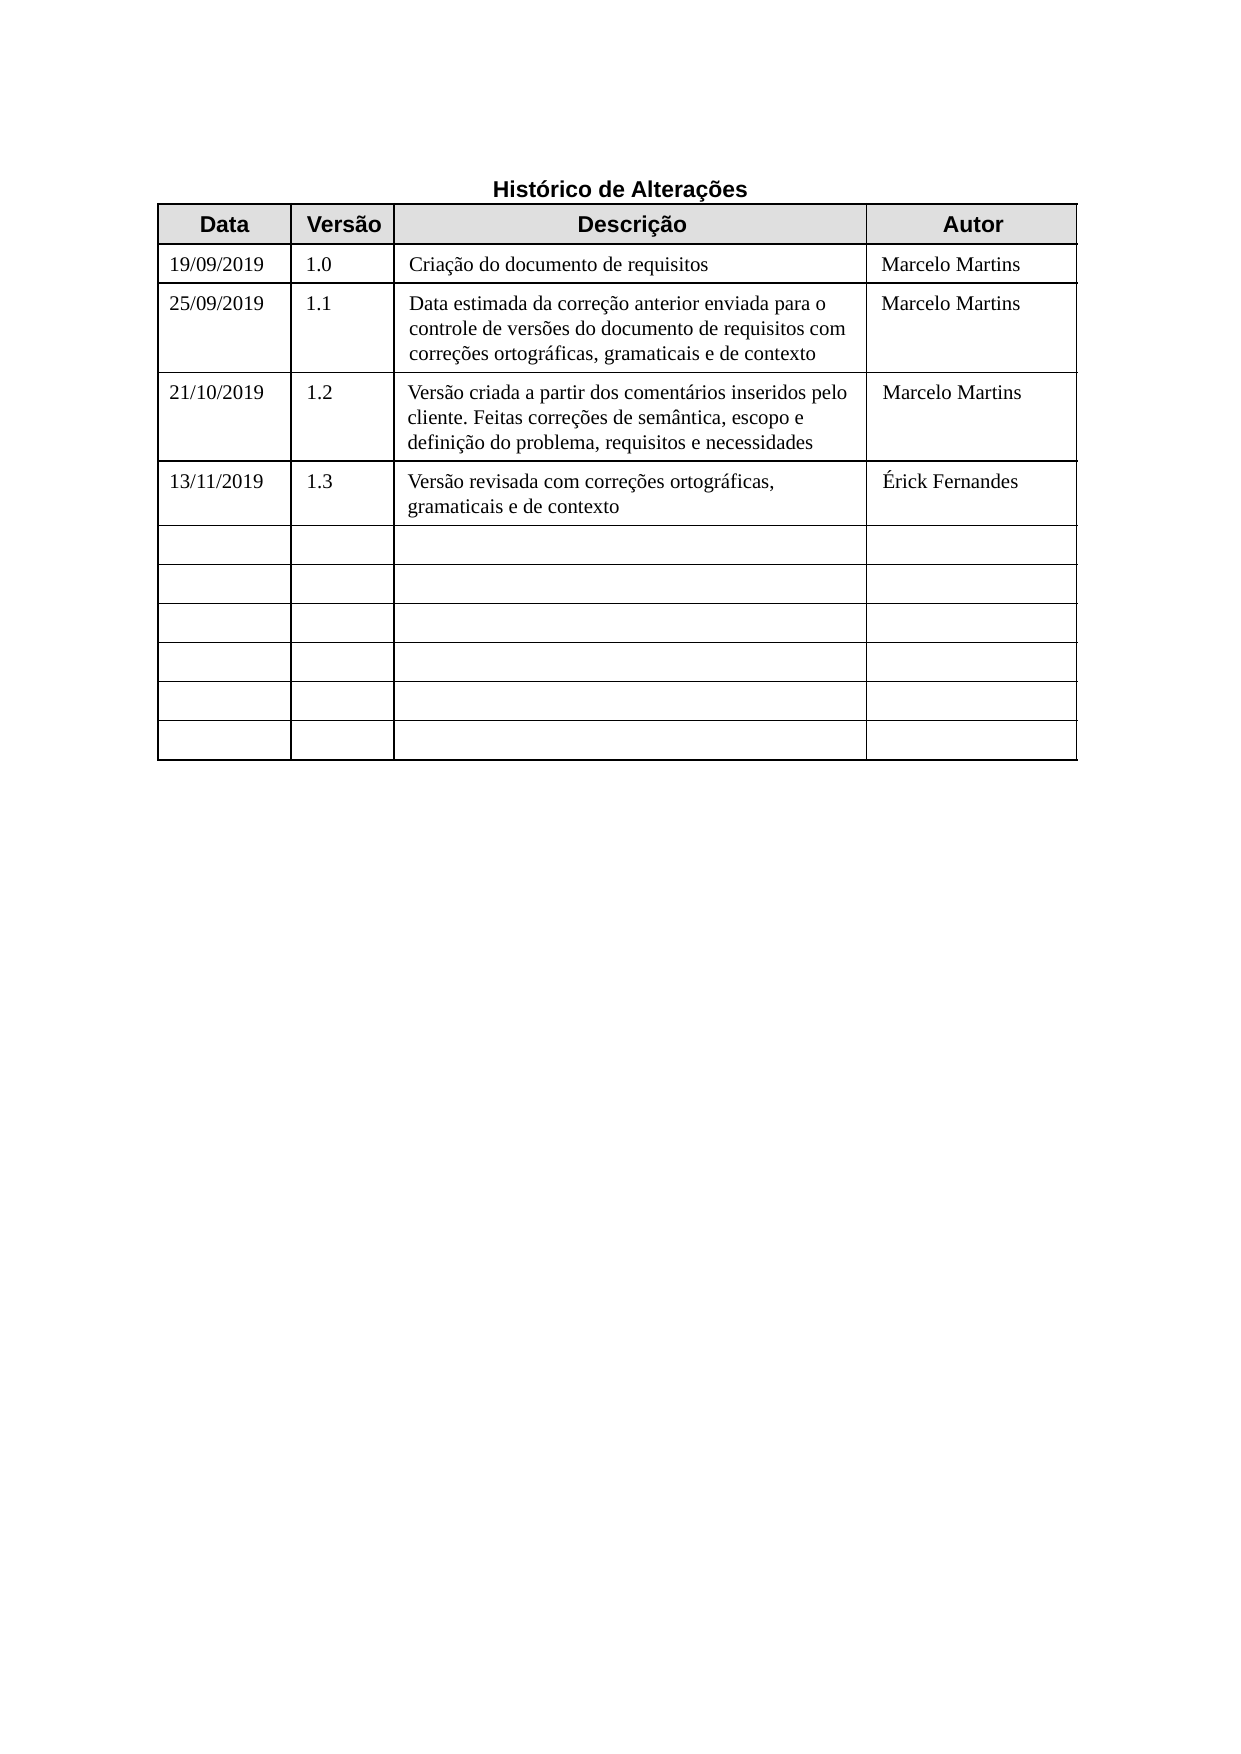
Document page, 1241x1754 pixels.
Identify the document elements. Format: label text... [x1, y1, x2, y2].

table_cell [867, 682, 1076, 720]
table_cell 19/09/2019 [159, 245, 290, 282]
table_cell Érick Fernandes [867, 462, 1076, 524]
table_cell [867, 565, 1076, 603]
table_cell [159, 721, 290, 759]
table_cell [159, 604, 290, 642]
table_cell Versão criada a partir dos comentários inseridos pelo cliente. Feitas correções de semântica, escopo e definição do problema, requisitos e necessidades [395, 373, 866, 460]
table_cell [867, 643, 1076, 681]
table_cell [867, 604, 1076, 642]
table_cell [292, 526, 393, 563]
table_cell [159, 526, 290, 563]
table_cell [395, 604, 866, 642]
table_cell [292, 682, 393, 720]
table_cell 1.0 [292, 245, 393, 282]
table_cell [159, 565, 290, 603]
text Histórico de Alterações [148, 176, 1092, 203]
table_cell 1.2 [292, 373, 393, 460]
table_cell 25/09/2019 [159, 284, 290, 371]
table_cell [292, 565, 393, 603]
table_cell Data estimada da correção anterior enviada para o controle de versões do documento de requisitos com correções ortográficas, gramaticais e de contexto [395, 284, 866, 371]
table_cell Criação do documento de requisitos [395, 245, 866, 282]
table_cell Marcelo Martins [867, 245, 1076, 282]
table_cell Versão revisada com correções ortográficas, gramaticais e de contexto [395, 462, 866, 524]
table_cell [867, 526, 1076, 563]
table_header Autor [867, 205, 1076, 243]
table_header Descrição [395, 205, 866, 243]
table_header Data [159, 205, 290, 243]
table_cell [292, 604, 393, 642]
table_cell 1.3 [292, 462, 393, 524]
table_cell [159, 643, 290, 681]
table_cell Marcelo Martins [867, 284, 1076, 371]
table_header Versão [292, 205, 393, 243]
table_cell 21/10/2019 [159, 373, 290, 460]
table_cell [395, 643, 866, 681]
table_cell 13/11/2019 [159, 462, 290, 524]
table_cell Marcelo Martins [867, 373, 1076, 460]
table_cell [395, 721, 866, 759]
table_cell 1.1 [292, 284, 393, 371]
table_cell [292, 721, 393, 759]
table_cell [395, 682, 866, 720]
table_cell [159, 682, 290, 720]
table_cell [395, 526, 866, 563]
table_cell [867, 721, 1076, 759]
table_cell [395, 565, 866, 603]
table_cell [292, 643, 393, 681]
